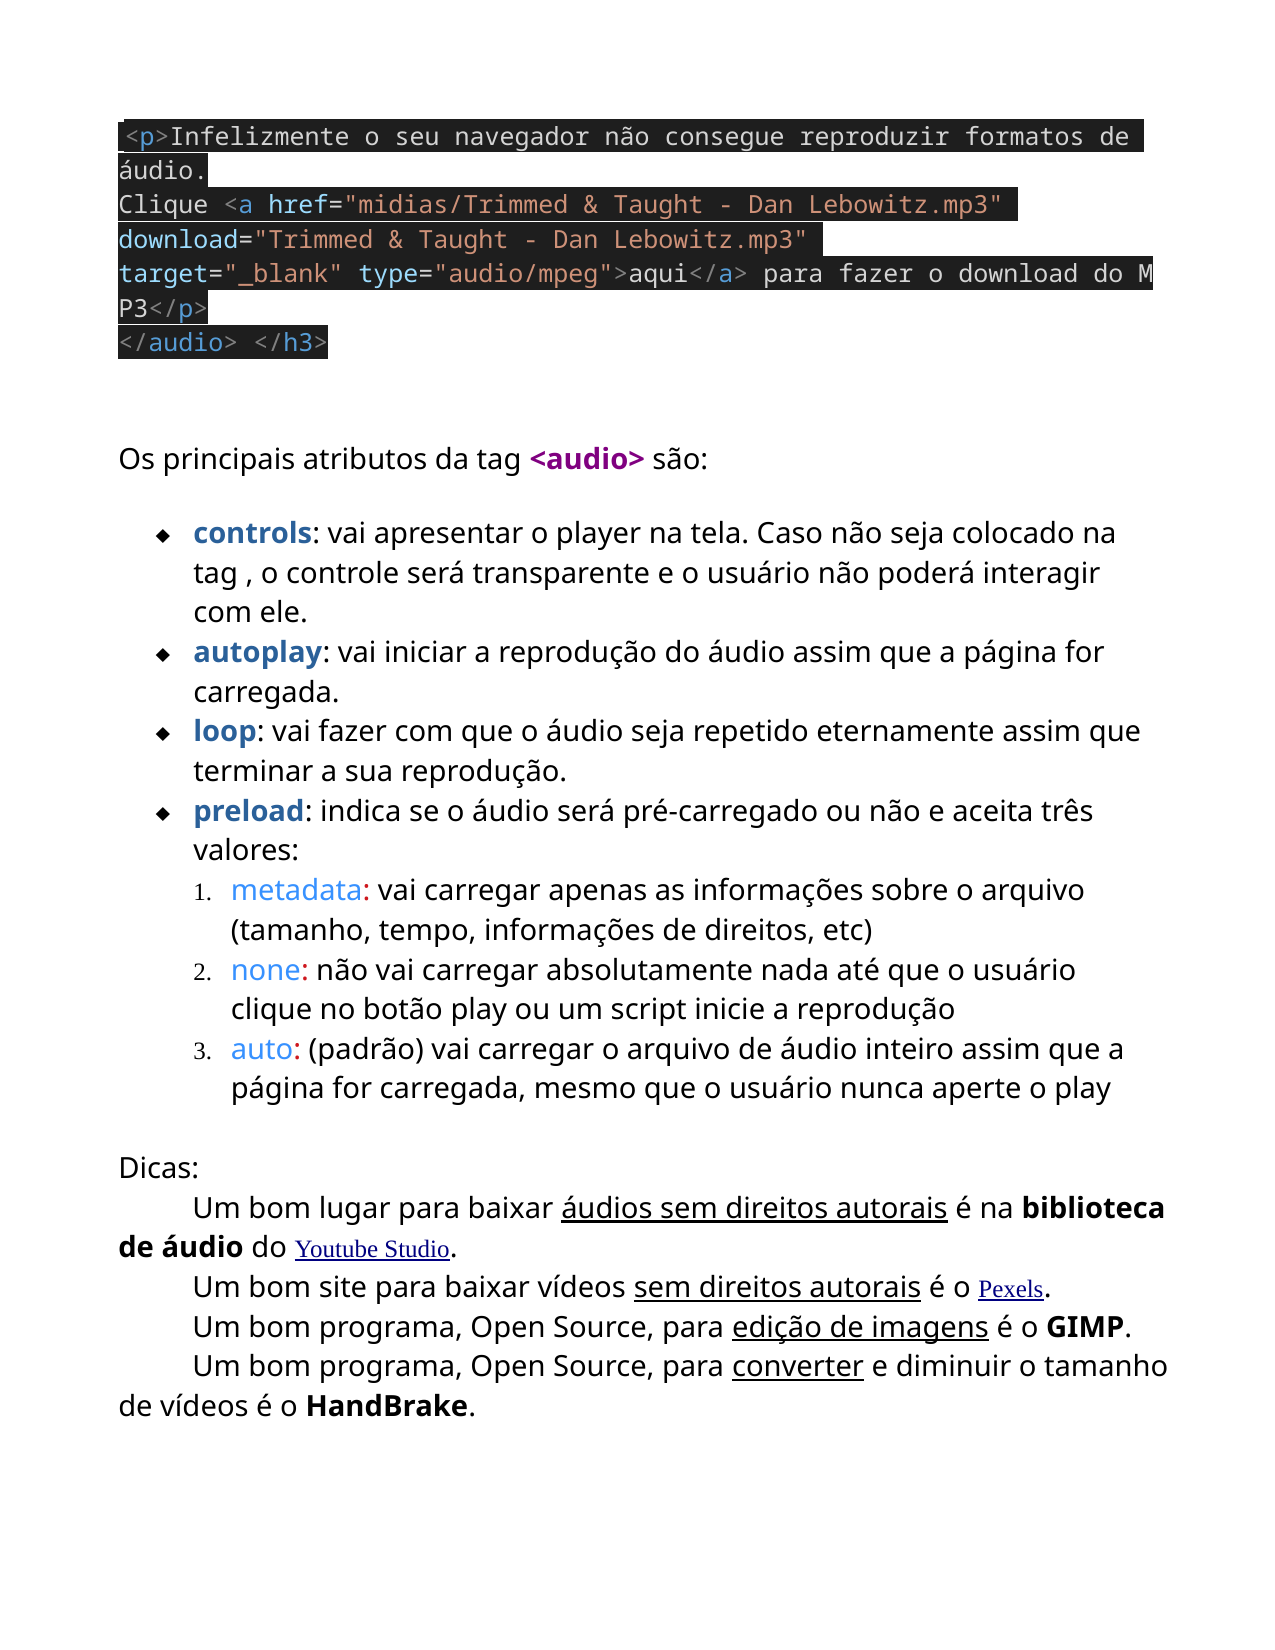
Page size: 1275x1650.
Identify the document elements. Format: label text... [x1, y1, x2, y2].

text Clique <a href="midias/Trimmed & Taught - Dan Lebowitz.mp3" [118, 187, 1157, 221]
text Um bom site para baixar vídeos sem direitos autorais é o Pexels. [118, 1266, 1198, 1306]
list autoplay: vai iniciar a reprodução do áudio assim que a página for carregada. [156, 631, 1157, 711]
text </audio> </h3> [118, 324, 1157, 359]
text Um bom lugar para baixar áudios sem direitos autorais é na biblioteca de áudio do Youtube Studio. [118, 1187, 1198, 1266]
text Os principais atributos da tag <audio> são: [118, 438, 1198, 478]
list preload: indica se o áudio será pré-carregado ou não e aceita três valores: [156, 790, 1157, 869]
list none: não vai carregar absolutamente nada até que o usuário clique no botão play ou um script inicie a reprodução [193, 949, 1157, 1028]
list metadata: vai carregar apenas as informações sobre o arquivo (tamanho, tempo, informações de direitos, etc) [193, 869, 1157, 949]
text target="_blank" type="audio/mpeg">aqui</a> para fazer o download do MP3</p> [118, 256, 1157, 324]
text <p>Infelizmente o seu navegador não consegue reproduzir formatos de áudio. [118, 118, 1157, 187]
list loop: vai fazer com que o áudio seja repetido eternamente assim que terminar a sua reprodução. [156, 711, 1157, 790]
text Dicas: [118, 1147, 1198, 1187]
text Um bom programa, Open Source, para converter e diminuir o tamanho de vídeos é o HandBrake. [118, 1346, 1198, 1425]
list auto: (padrão) vai carregar o arquivo de áudio inteiro assim que a página for carregada, mesmo que o usuário nunca aperte o play [193, 1028, 1157, 1107]
text download="Trimmed & Taught - Dan Lebowitz.mp3" [118, 221, 1157, 256]
text Um bom programa, Open Source, para edição de imagens é o GIMP. [118, 1306, 1198, 1346]
list controls: vai apresentar o player na tela. Caso não seja colocado na tag , o controle será transparente e o usuário não poderá interagir com ele. [156, 512, 1157, 631]
